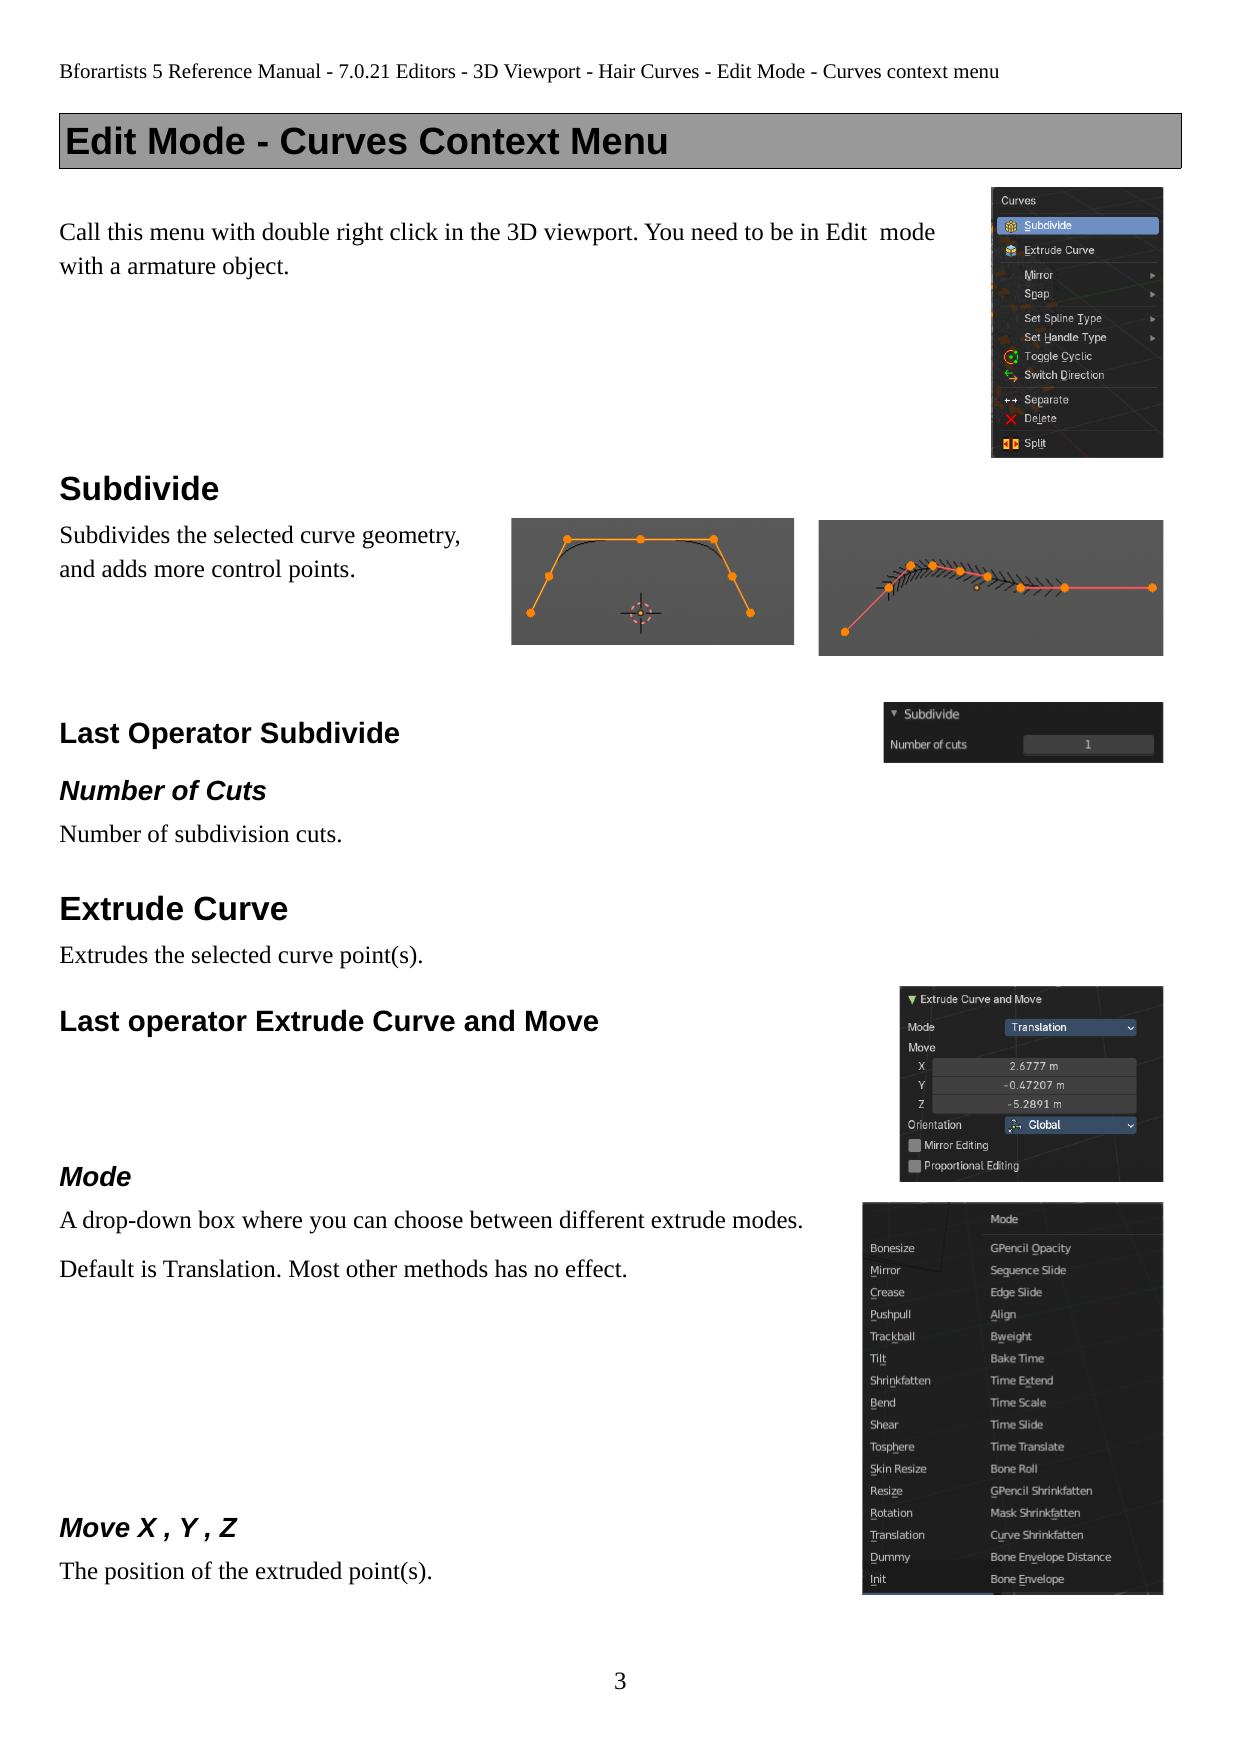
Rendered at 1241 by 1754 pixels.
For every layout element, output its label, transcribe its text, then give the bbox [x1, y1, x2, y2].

picture [862, 1202, 1164, 1595]
text The position of the extruded point(s). [59, 1556, 862, 1585]
picture [511, 518, 795, 645]
text Call this menu with double right click in the 3D viewport. You need to be in Edit mode with a armature object. [59, 217, 991, 280]
picture [818, 520, 1164, 656]
text Extrudes the selected curve point(s). [59, 940, 1181, 969]
subtitle Number of Cuts [59, 775, 1181, 807]
subtitle Move X , Y , Z [59, 1512, 862, 1544]
subtitle Subdivide [59, 468, 1181, 507]
picture [883, 702, 1164, 763]
text Default is Translation. Most other methods has no effect. [59, 1254, 862, 1283]
text [795, 520, 818, 583]
subtitle Last Operator Subdivide [59, 716, 883, 750]
subtitle [1164, 716, 1181, 750]
subtitle Mode [59, 1161, 1181, 1192]
picture [991, 187, 1164, 458]
subtitle Last operator Extrude Curve and Move [59, 1004, 899, 1037]
table_header Edit Mode - Curves Context Menu [60, 114, 1181, 168]
text Subdivides the selected curve geometry, and adds more control points. [59, 520, 511, 583]
subtitle [1164, 1512, 1181, 1544]
text A drop-down box where you can choose between different extrude modes. [59, 1205, 862, 1234]
subtitle Extrude Curve [59, 889, 1181, 928]
picture [899, 986, 1164, 1182]
text Number of subdivision cuts. [59, 819, 1181, 848]
